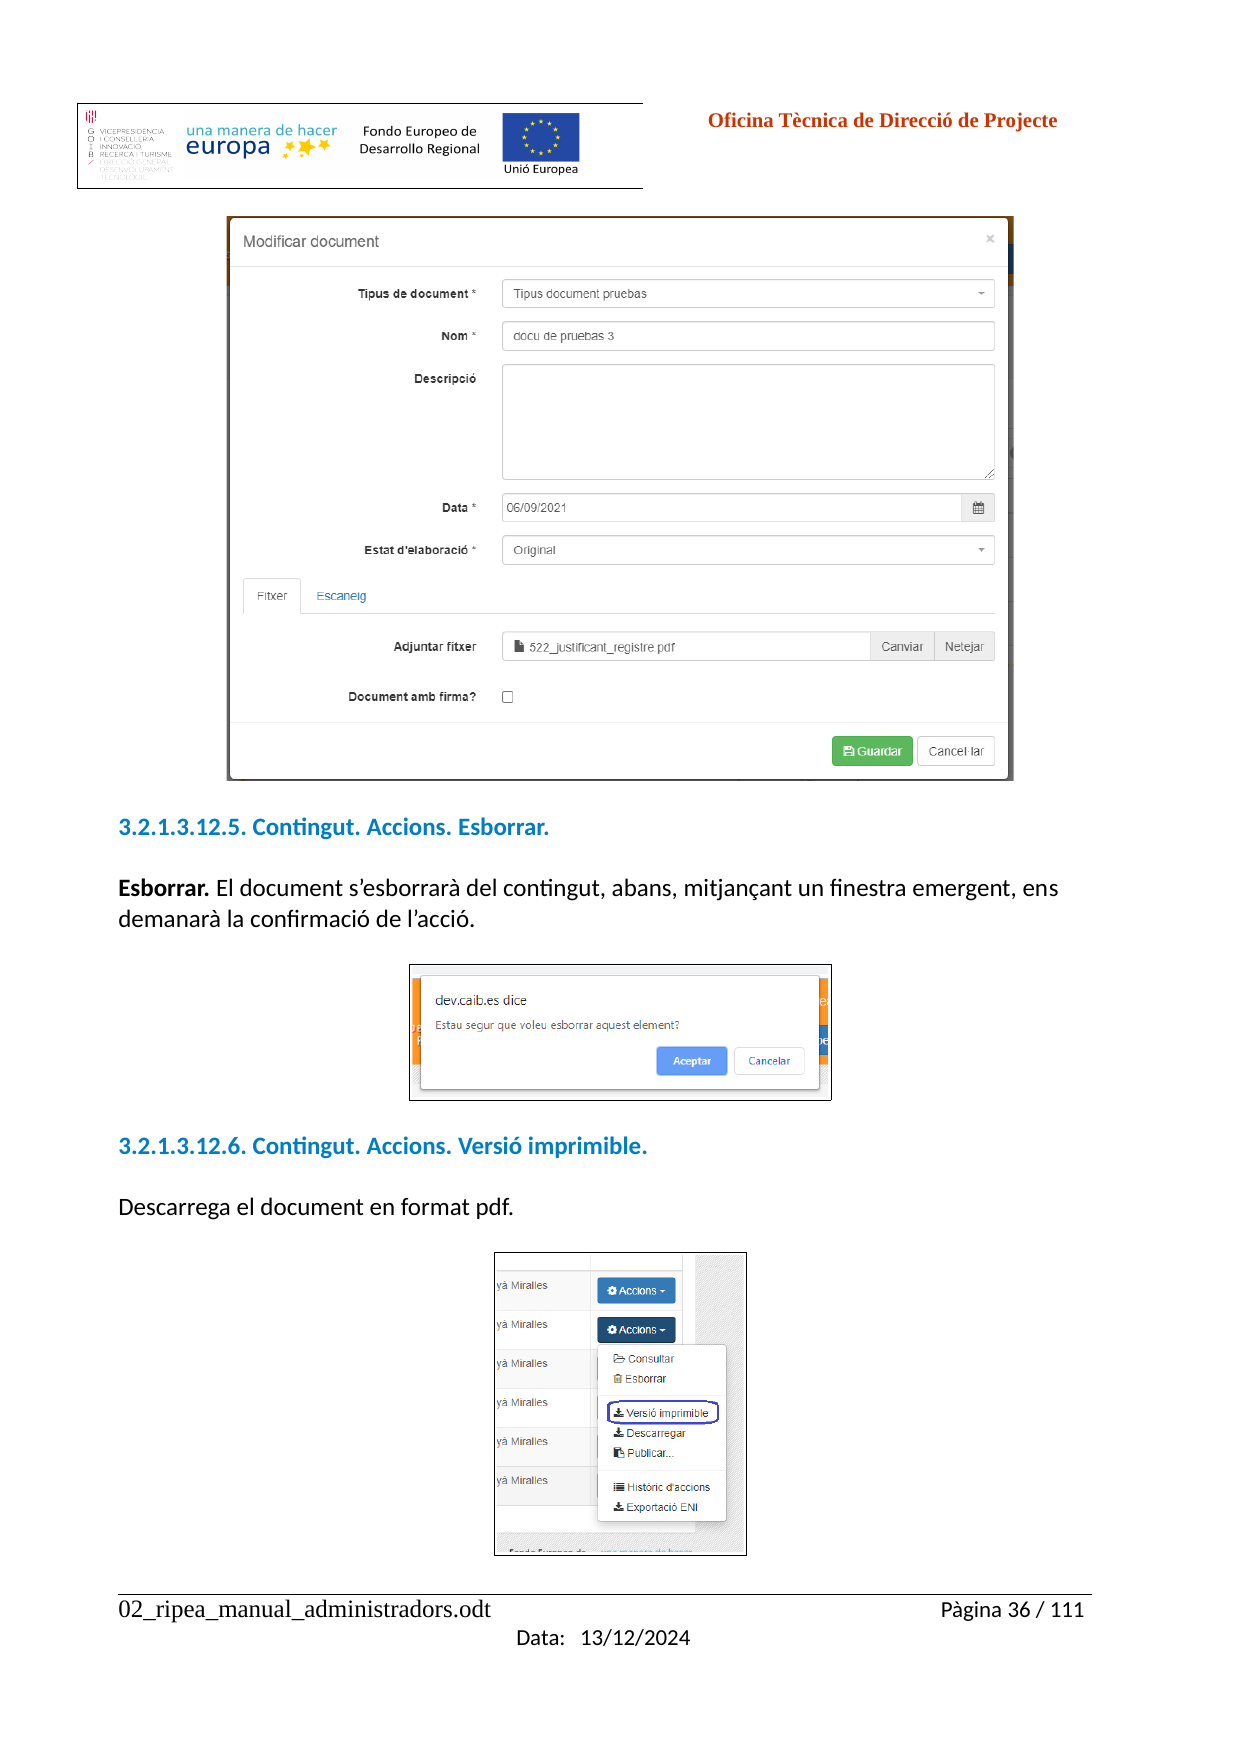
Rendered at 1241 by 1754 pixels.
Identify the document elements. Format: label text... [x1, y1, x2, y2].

picture [226, 216, 1014, 781]
picture [82, 108, 178, 182]
picture [496, 1255, 744, 1552]
subtitle 3.2.1.3.12.5. Contingut. Accions. Esborrar. [118, 811, 1122, 842]
text Esborrar. El document s’esborrarà del contingut, abans, mitjançant un finestra emergent, ens demanarà la confirmació de l’acció. [118, 872, 1122, 933]
picture [184, 108, 585, 182]
picture [412, 966, 828, 1097]
subtitle 3.2.1.3.12.6. Contingut. Accions. Versió imprimible. [118, 1130, 1122, 1161]
text Descarrega el document en format pdf. [118, 1191, 1122, 1222]
